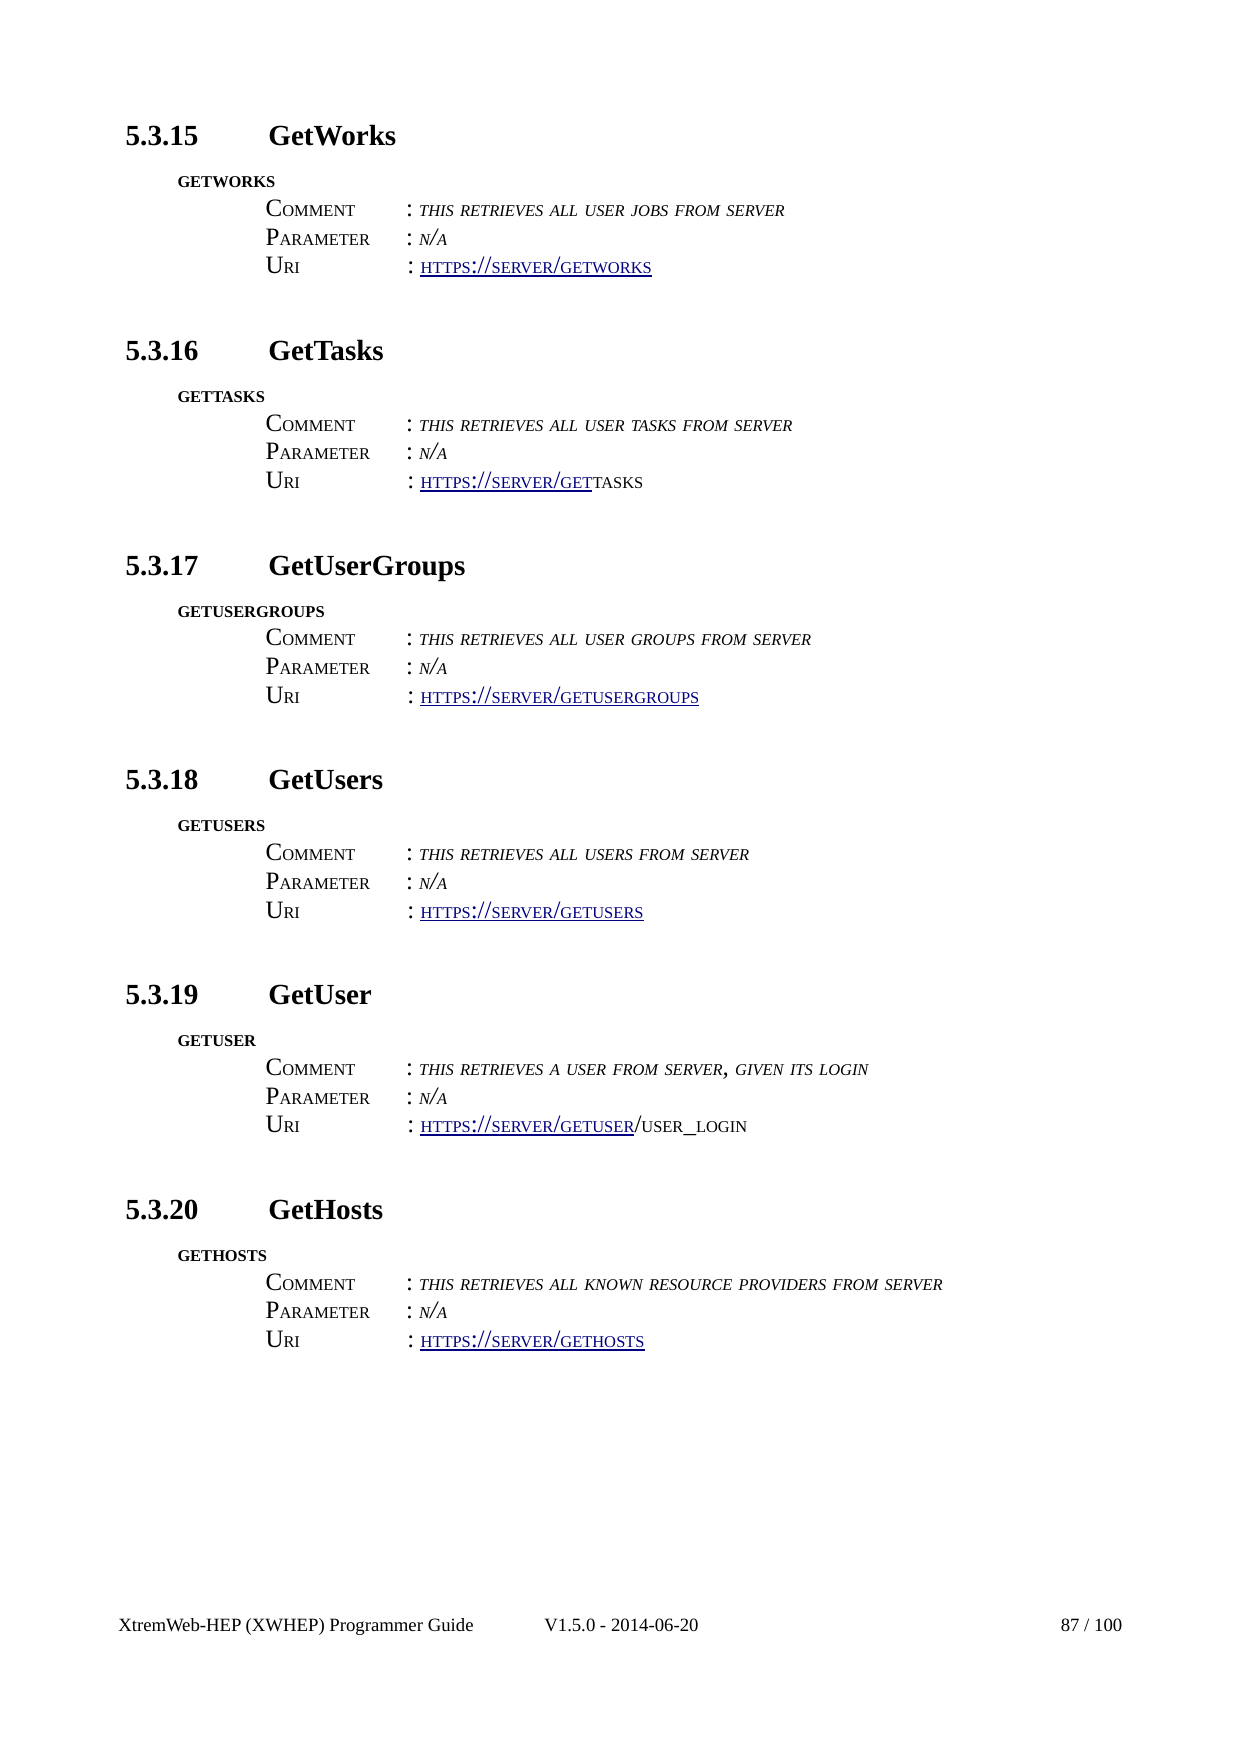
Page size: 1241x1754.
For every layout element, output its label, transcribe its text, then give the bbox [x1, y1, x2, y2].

text Comment : this retrieves a user from server, given its login [265, 1052, 1122, 1081]
text Uri : https://server/getuser/user_login [265, 1109, 1122, 1138]
text Uri : https://server/getworks [265, 250, 1122, 279]
text Uri : https://server/gethosts [265, 1324, 1122, 1353]
text Parameter : n/a [265, 1081, 1122, 1109]
subtitle GetWorks [118, 118, 1122, 152]
subtitle GetHosts [118, 1192, 1122, 1226]
text Parameter : n/a [265, 1296, 1122, 1324]
text Comment : this retrieves all user tasks from server [265, 408, 1122, 436]
text Parameter : n/a [265, 866, 1122, 895]
text Uri : https://server/gettasks [265, 465, 1122, 494]
text Comment : this retrieves all known resource providers from server [265, 1267, 1122, 1296]
text getuser [177, 1023, 1122, 1052]
text Parameter : n/a [265, 651, 1122, 680]
subtitle GetUserGroups [118, 548, 1122, 581]
subtitle GetTasks [118, 333, 1122, 366]
text Parameter : n/a [265, 436, 1122, 465]
text Uri : https://server/getusers [265, 895, 1122, 923]
text Parameter : n/a [265, 222, 1122, 250]
text Comment : this retrieves all user jobs from server [265, 193, 1122, 222]
text gettasks [177, 379, 1122, 408]
text Uri : https://server/getusergroups [265, 680, 1122, 709]
text getusers [177, 808, 1122, 837]
text getworks [177, 164, 1122, 193]
text Comment : this retrieves all users from server [265, 837, 1122, 866]
text Comment : this retrieves all user groups from server [265, 622, 1122, 651]
text getusergroups [177, 594, 1122, 622]
subtitle GetUser [118, 977, 1122, 1011]
text gethosts [177, 1238, 1122, 1267]
subtitle GetUsers [118, 762, 1122, 796]
